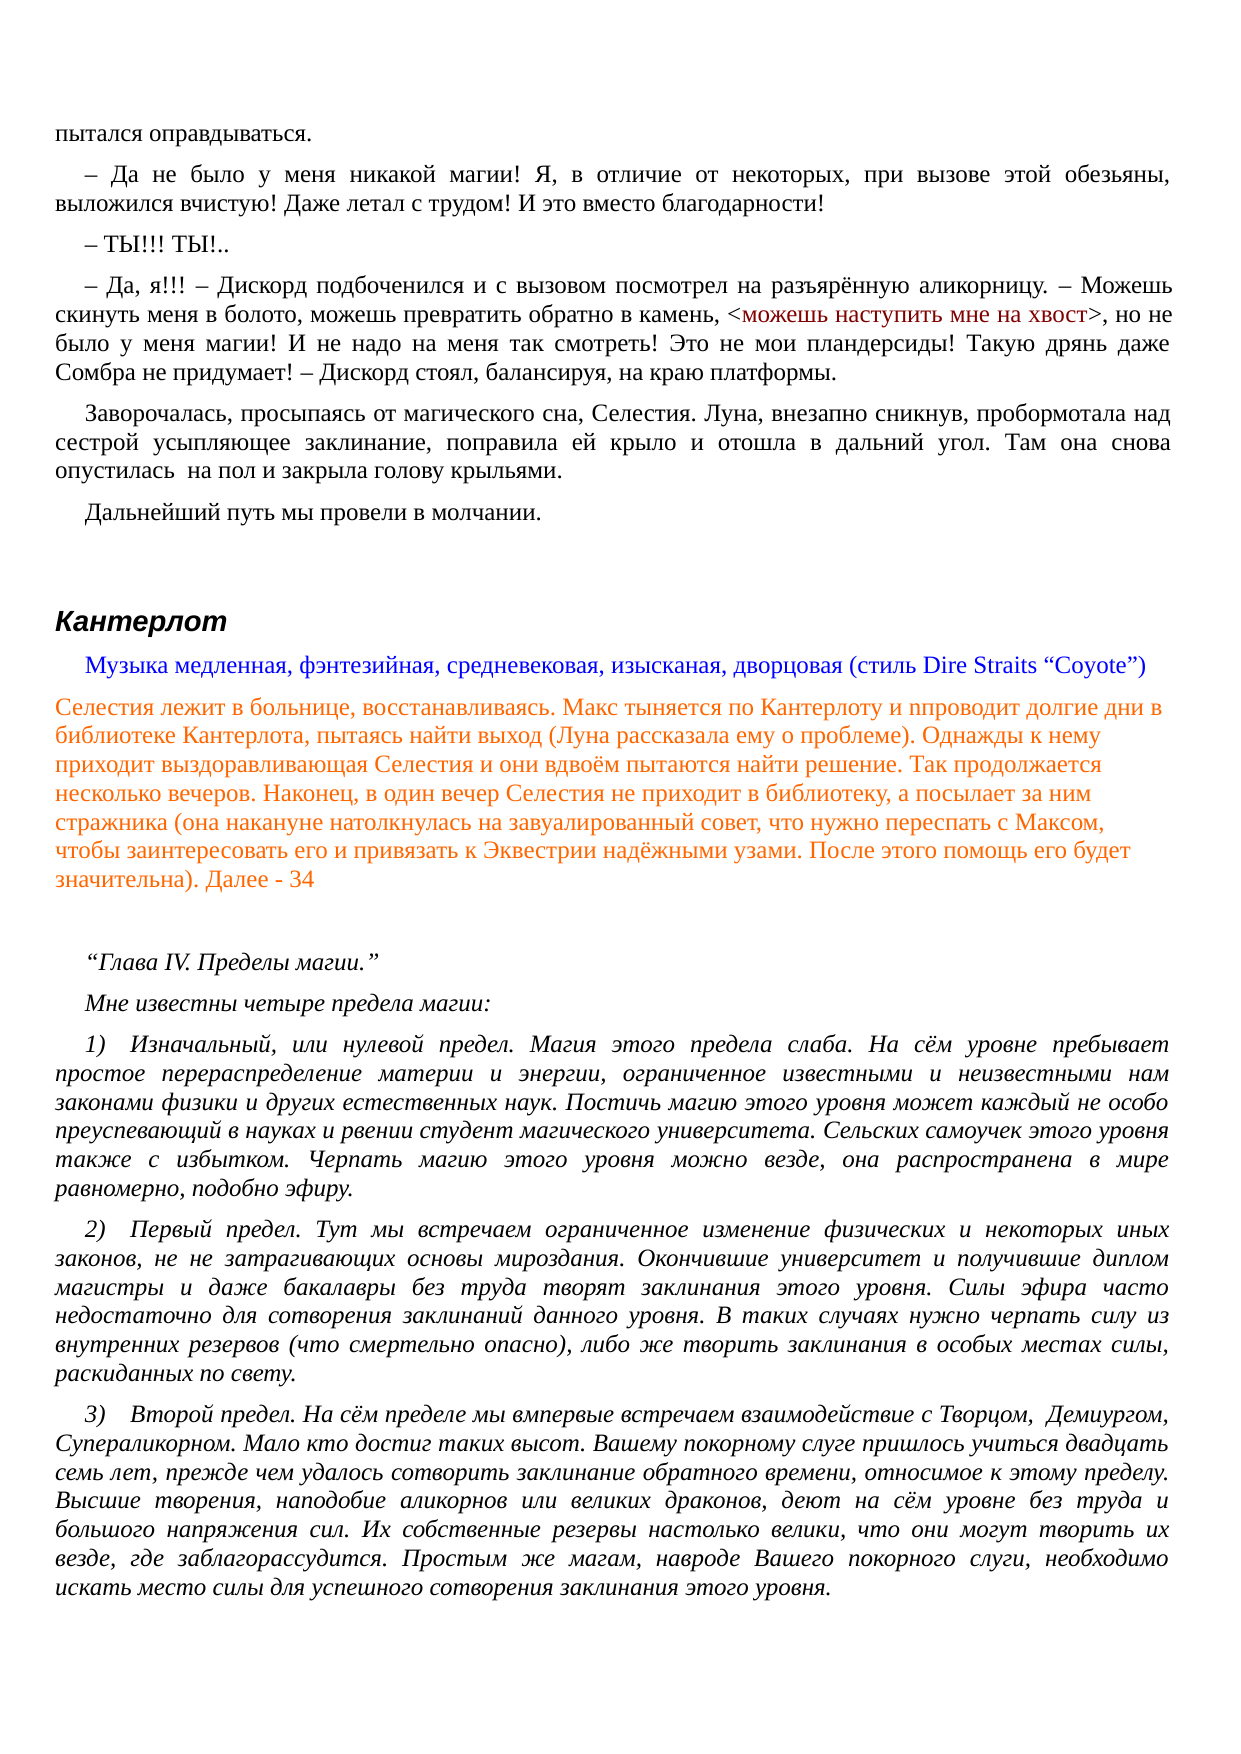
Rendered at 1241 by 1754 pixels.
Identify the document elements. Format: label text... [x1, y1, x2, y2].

list Второй предел. На сём пределе мы вмпервые встречаем взаимодействие с Творцом, Демиургом, Супераликорном. Мало кто достиг таких высот. Вашему покорному слуге пришлось учиться двадцать семь лет, прежде чем удалось сотворить заклинание обратного времени, относимое к этому пределу. Высшие творения, наподобие аликорнов или великих драконов, деют на сём уровне без труда и большого напряжения сил. Их собственные резервы настолько велики, что они могут творить их везде, где заблагорассудится. Простым же магам, навроде Вашего покорного слуги, необходимо искать место силы для успешного сотворения заклинания этого уровня. [55, 1399, 1172, 1600]
text Музыка медленная, фэнтезийная, средневековая, изысканая, дворцовая (стиль Dire Straits “Coyote”) [55, 650, 1172, 679]
text Мне известны четыре предела магии: [55, 988, 1172, 1017]
text Дальнейший путь мы провели в молчании. [55, 497, 1172, 526]
text – ТЫ!!! ТЫ!.. [55, 229, 1172, 258]
text пытался оправдываться. [55, 118, 1172, 147]
text – Да не было у меня никакой магии! Я, в отличие от некоторых, при вызове этой обезьяны, выложился вчистую! Даже летал с трудом! И это вместо благодарности! [55, 159, 1172, 217]
list Первый предел. Тут мы встречаем ограниченное изменение физических и некоторых иных законов, не не затрагивающих основы мироздания. Окончившие университет и получившие диплом магистры и даже бакалавры без труда творят заклинания этого уровня. Силы эфира часто недостаточно для сотворения заклинаний данного уровня. В таких случаях нужно черпать силу из внутренних резервов (что смертельно опасно), либо же творить заклинания в особых местах силы, раскиданных по свету. [55, 1214, 1172, 1387]
text – Да, я!!! – Дискорд подбоченился и с вызовом посмотрел на разъярённую аликорницу. – Можешь скинуть меня в болото, можешь превратить обратно в камень, <можешь наступить мне на хвост>, но не было у меня магии! И не надо на меня так смотреть! Это не мои пландерсиды! Такую дрянь даже Сомбра не придумает! – Дискорд стоял, балансируя, на краю платформы. [55, 271, 1172, 386]
text “Глава IV. Пределы магии.” [55, 947, 1172, 975]
list Изначальный, или нулевой предел. Магия этого предела слаба. На сём уровне пребывает простое перераспределение материи и энергии, ограниченное известными и неизвестными нам законами физики и других естественных наук. Постичь магию этого уровня может каждый не особо преуспевающий в науках и рвении студент магического университета. Сельских самоучек этого уровня также с избытком. Черпать магию этого уровня можно везде, она распространена в мире равномерно, подобно эфиру. [55, 1029, 1172, 1202]
text Селестия лежит в больнице, восстанавливаясь. Макс тыняется по Кантерлоту и nпроводит долгие дни в библиотеке Кантерлота, пытаясь найти выход (Луна рассказала ему о проблеме). Однажды к нему приходит выздоравливающая Селестия и они вдвоём пытаются найти решение. Так продолжается несколько вечеров. Наконец, в один вечер Селестия не приходит в библиотеку, а посылает за ним стражника (она накануне натолкнулась на завуалированный совет, что нужно переспать с Максом, чтобы заинтересовать его и привязать к Эквестрии надёжными узами. После этого помощь его будет значительна). Далее - 34 [55, 692, 1172, 893]
text Заворочалась, просыпаясь от магического сна, Селестия. Луна, внезапно сникнув, пробормотала над сестрой усыпляющее заклинание, поправила ей крыло и отошла в дальний угол. Там она снова опустилась на пол и закрыла голову крыльями. [55, 398, 1172, 484]
subtitle Кантерлот [55, 604, 1172, 638]
